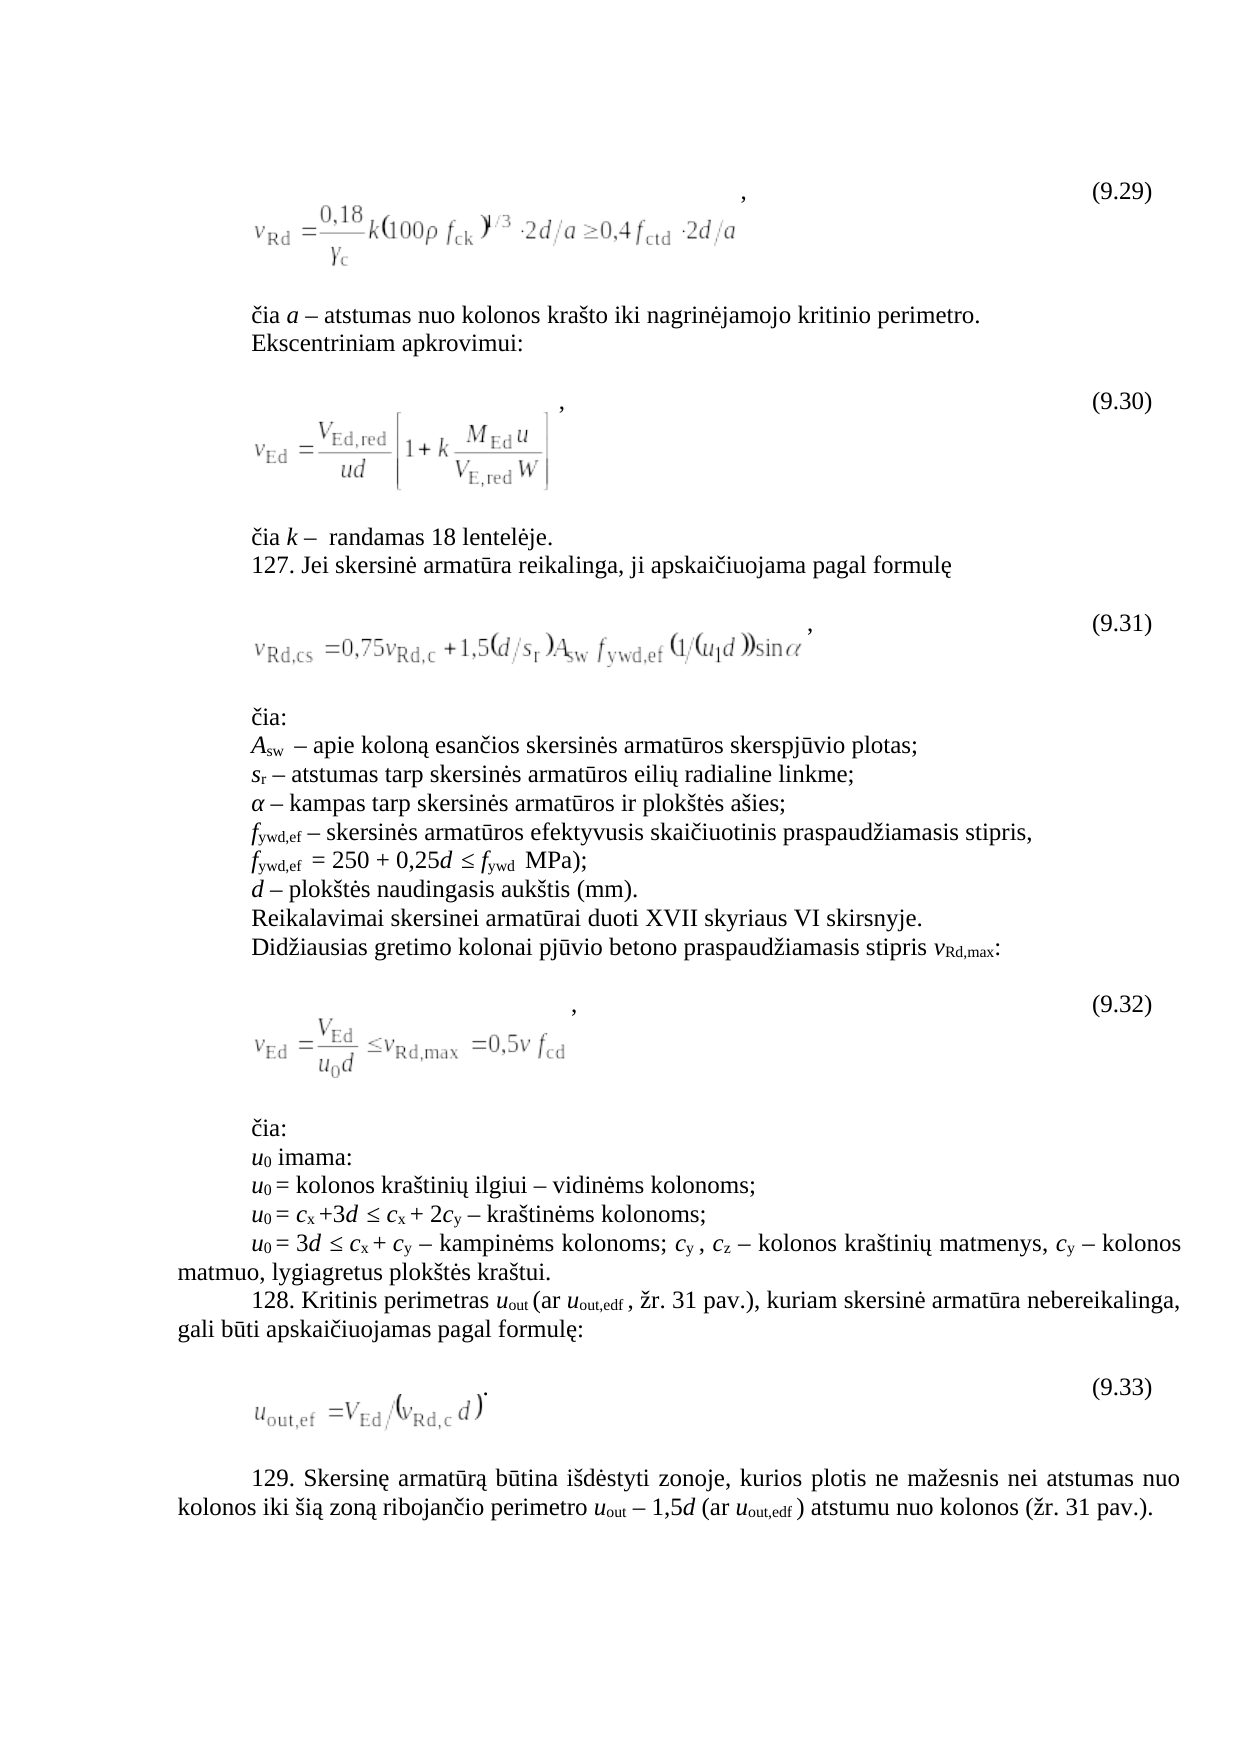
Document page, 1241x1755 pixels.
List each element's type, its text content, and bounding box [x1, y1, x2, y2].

text , (9.31) [177, 608, 1181, 673]
text Asw – apie koloną esančios skersinės armatūros skerspjūvio plotas; [177, 731, 1181, 759]
text 129. Skersinę armatūrą būtina išdėstyti zonoje, kurios plotis ne mažesnis nei atstumas nuo kolonos iki šią zoną ribojančio perimetro uout – 1,5d (ar uout,edf ) atstumu nuo kolonos (žr. 31 pav.). [177, 1463, 1181, 1521]
text Ekscentriniam apkrovimui: [177, 328, 1181, 357]
text Reikalavimai skersinei armatūrai duoti XVII skyriaus VI skirsnyje. [177, 903, 1181, 932]
text čia: [177, 1113, 1181, 1142]
text 127. Jei skersinė armatūra reikalinga, ji apskaičiuojama pagal formulę [177, 551, 1181, 579]
text Didžiausias gretimo kolonai pjūvio betono praspaudžiamasis stipris vRd,max: [177, 932, 1181, 961]
text u0 = 3d ≤ cx + cy – kampinėms kolonoms; cy , cz – kolonos kraštinių matmenys, cy – kolonos matmuo, lygiagretus plokštės kraštui. [177, 1228, 1181, 1285]
text fywd,ef – skersinės armatūros efektyvusis skaičiuotinis praspaudžiamasis stipris, [177, 817, 1181, 846]
text u0 imama: [177, 1142, 1181, 1170]
text α – kampas tarp skersinės armatūros ir plokštės ašies; [177, 788, 1181, 817]
text , (9.29) [177, 176, 1181, 271]
text d – plokštės naudingasis aukštis (mm). [177, 874, 1181, 903]
text , (9.32) [177, 989, 1181, 1084]
text čia a – atstumas nuo kolonos krašto iki nagrinėjamojo kritinio perimetro. [177, 300, 1181, 328]
text čia k – randamas 18 lentelėje. [177, 522, 1181, 551]
text 128. Kritinis perimetras uout (ar uout,edf , žr. 31 pav.), kuriam skersinė armatūra nebereikalinga, gali būti apskaičiuojamas pagal formulę: [177, 1285, 1181, 1343]
text u0 = cx +3d ≤ cx + 2cy – kraštinėms kolonoms; [177, 1199, 1181, 1228]
text u0 = kolonos kraštinių ilgiui – vidinėms kolonoms; [177, 1170, 1181, 1199]
text , (9.30) [177, 386, 1181, 493]
text sr – atstumas tarp skersinės armatūros eilių radialine linkme; [177, 759, 1181, 788]
text . (9.33) [177, 1372, 1181, 1434]
text čia: [177, 702, 1181, 731]
text fywd,ef = 250 + 0,25d ≤ fywd MPa); [177, 846, 1181, 874]
